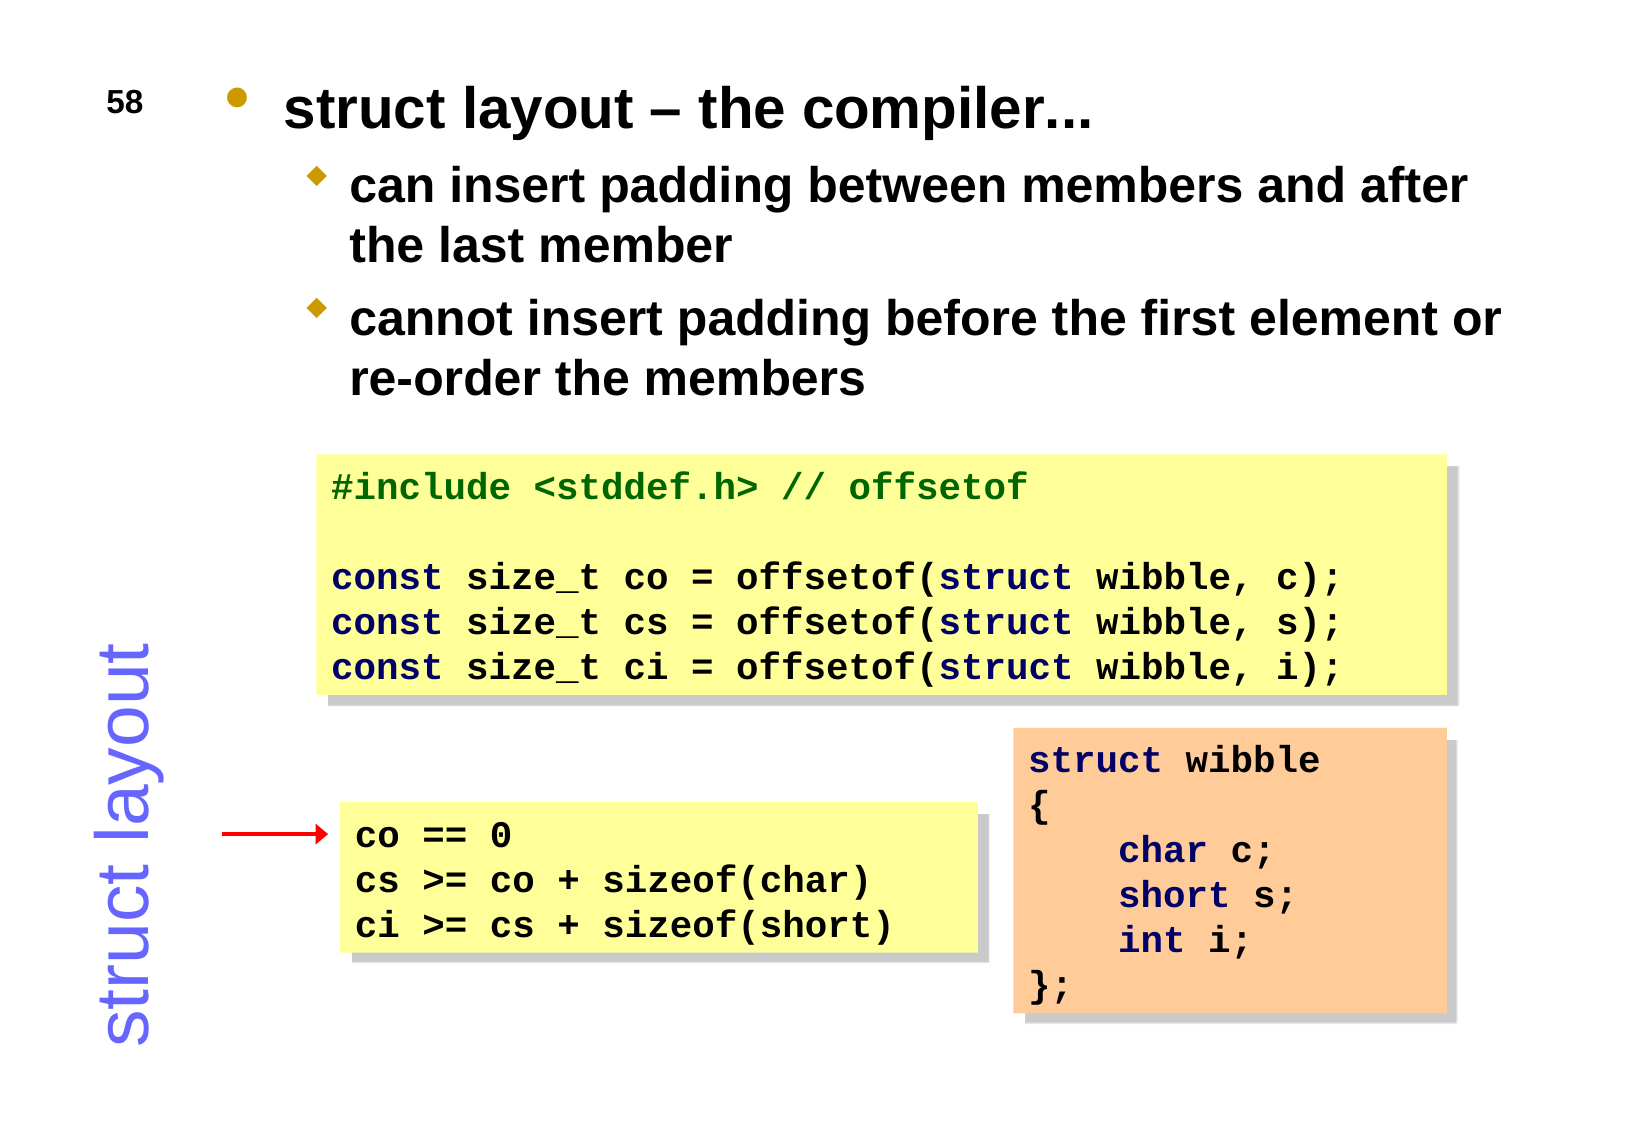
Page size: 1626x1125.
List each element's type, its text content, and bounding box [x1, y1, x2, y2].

list struct layout – the compiler... can insert padding between members and after the last member cannot insert padding before the first element or re-order the members [212, 62, 1550, 1063]
text_box co == 0 cs >= co + sizeof(char) ci >= cs + sizeof(short) [340, 802, 978, 953]
text_box struct wibble { char c; short s; int i; }; [1013, 727, 1447, 1014]
text_box #include <stddef.h> // offsetof const size_t co = offsetof(struct wibble, c); const size_t cs = offsetof(struct wibble, s); const size_t ci = offsetof(struct wibble, i); [316, 454, 1447, 695]
title struct layout [50, 187, 188, 1063]
